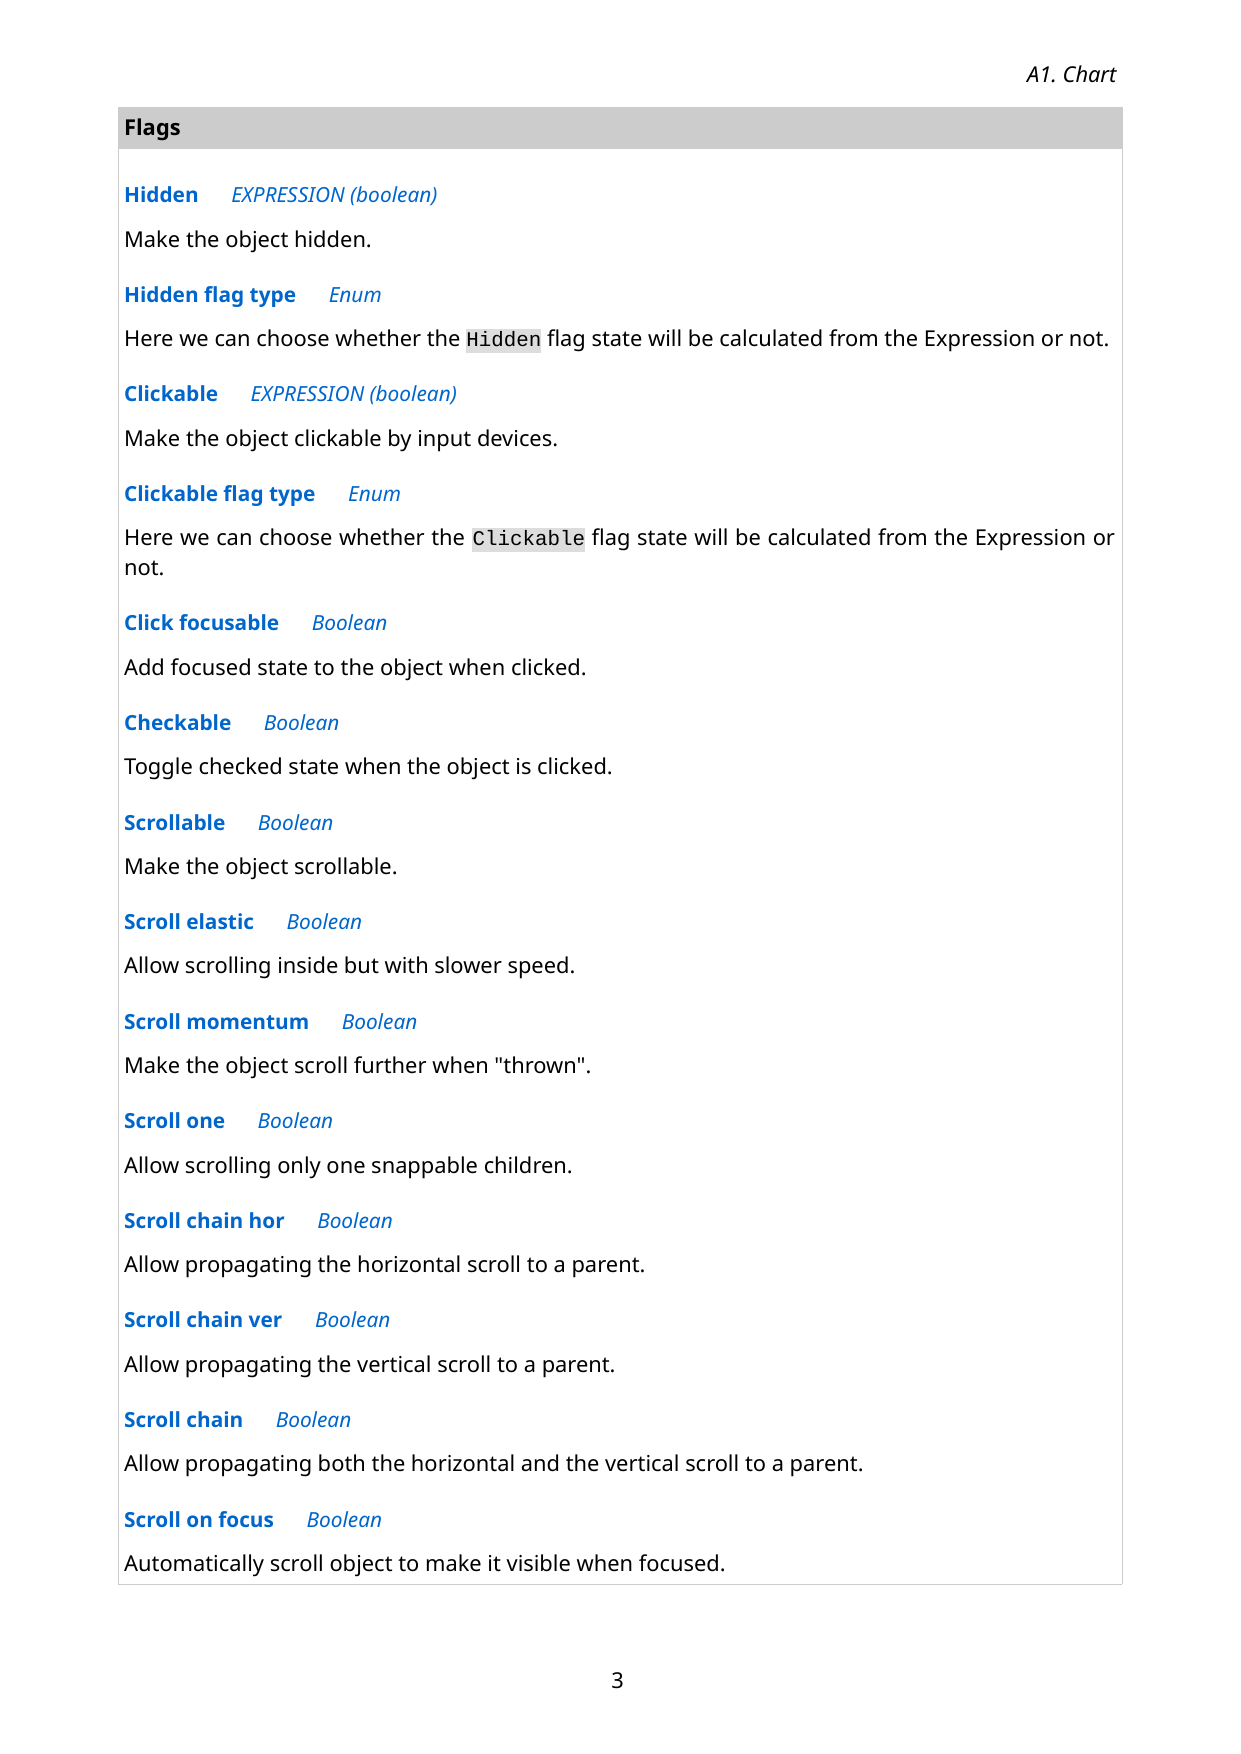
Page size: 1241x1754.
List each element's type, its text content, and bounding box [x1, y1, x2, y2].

table_header Flags [119, 108, 1122, 148]
table_cell Hidden EXPRESSION (boolean) Make the object hidden. Hidden flag type Enum Here we can choose whether the Hidden flag state will be calculated from the Expression or not. Clickable EXPRESSION (boolean) Make the object clickable by input devices. Clickable flag type Enum Here we can choose whether the Clickable flag state will be calculated from the Expression or not. Click focusable Boolean Add focused state to the object when clicked. Checkable Boolean Toggle checked state when the object is clicked. Scrollable Boolean Make the object scrollable. Scroll elastic Boolean Allow scrolling inside but with slower speed. Scroll momentum Boolean Make the object scroll further when "thrown". Scroll one Boolean Allow scrolling only one snappable children. Scroll chain hor Boolean Allow propagating the horizontal scroll to a parent. Scroll chain ver Boolean Allow propagating the vertical scroll to a parent. Scroll chain Boolean Allow propagating both the horizontal and the vertical scroll to a parent. Scroll on focus Boolean Automatically scroll object to make it visible when focused. [119, 149, 1122, 1583]
